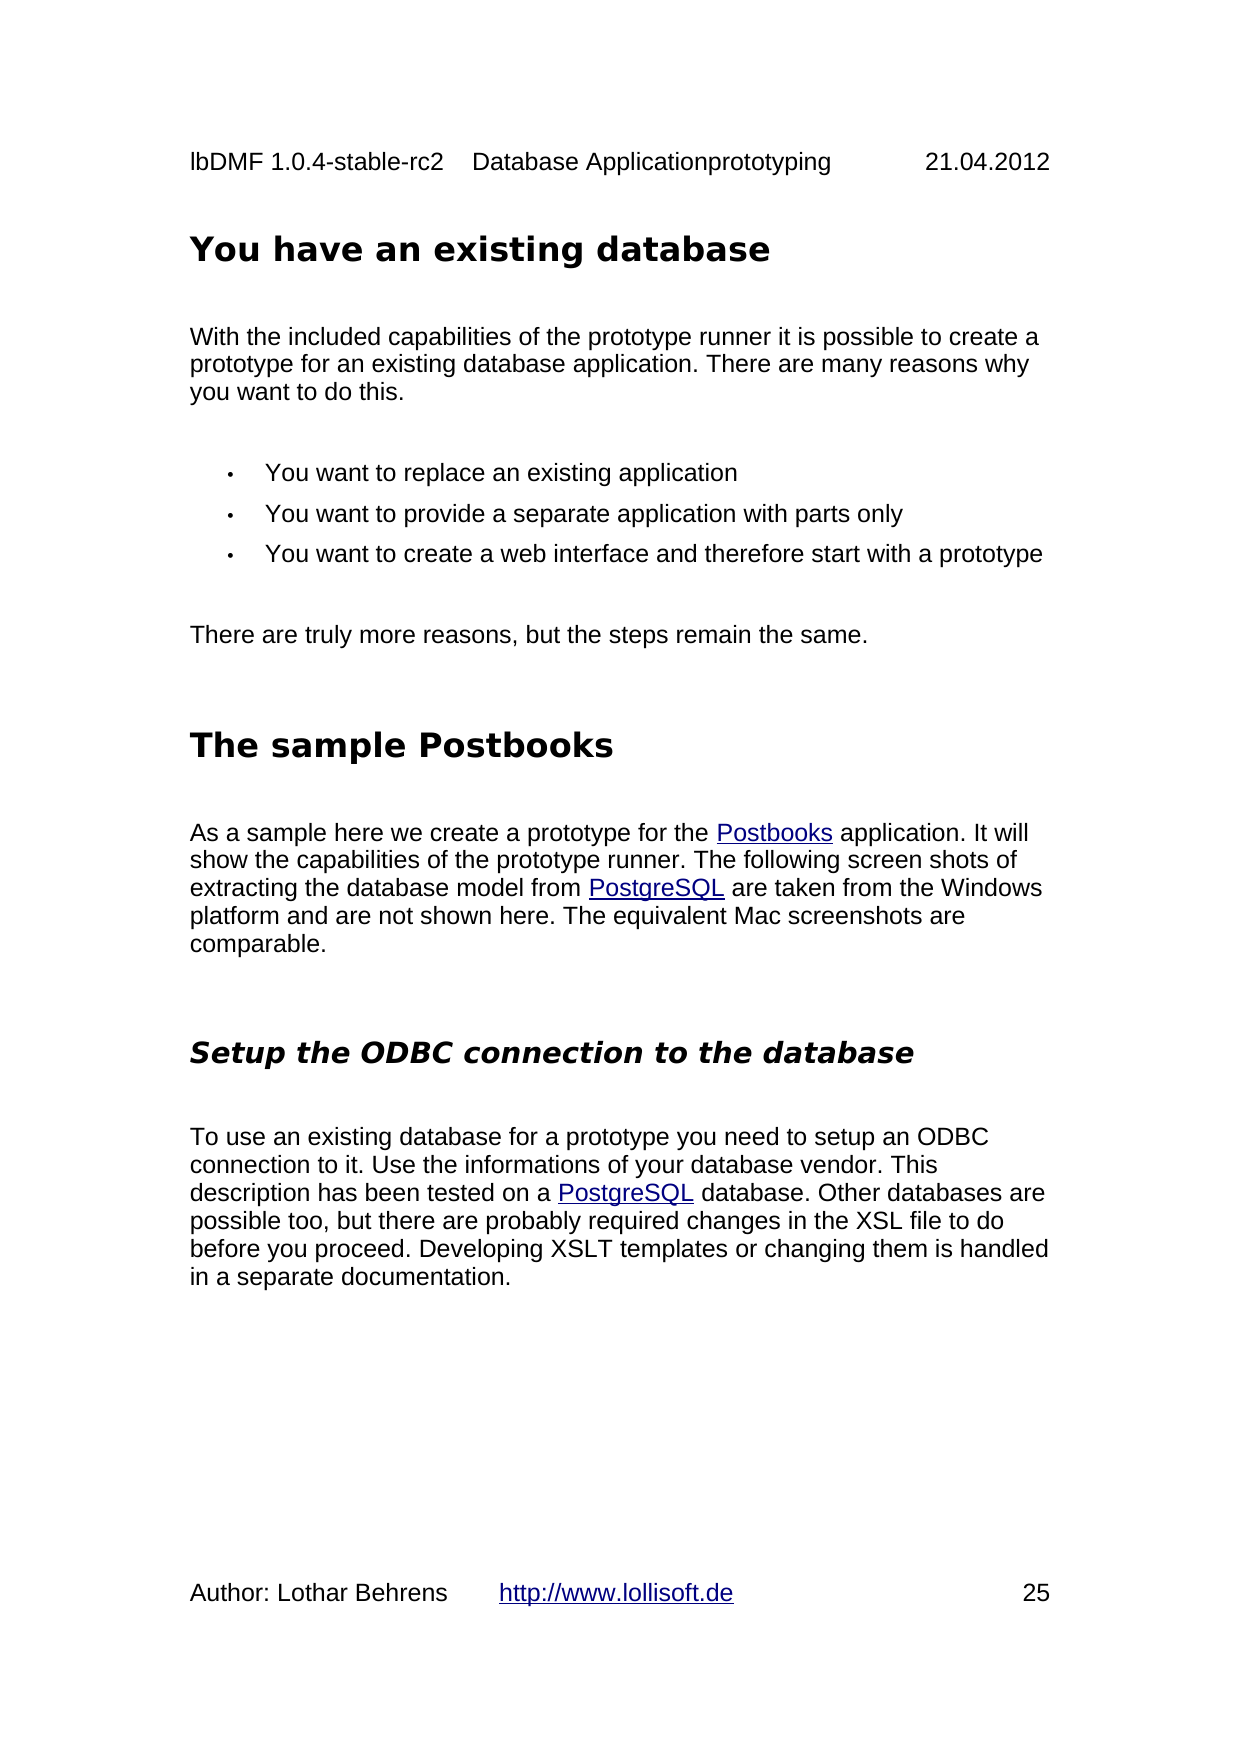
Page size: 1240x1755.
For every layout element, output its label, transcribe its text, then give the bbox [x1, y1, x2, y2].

list You want to provide a separate application with parts only [227, 499, 1050, 527]
text There are truly more reasons, but the steps remain the same. [189, 621, 1050, 648]
list You want to replace an existing application [227, 459, 1050, 487]
text To use an existing database for a prototype you need to setup an ODBC connection to it. Use the informations of your database vendor. This description has been tested on a PostgreSQL database. Other databases are possible too, but there are probably required changes in the XSL file to do before you proceed. Developing XSLT templates or changing them is handled in a separate documentation. [189, 1123, 1050, 1290]
subtitle You have an existing database [189, 230, 1050, 269]
text With the included capabilities of the prototype runner it is possible to create a prototype for an existing database application. There are many reasons why you want to do this. [189, 322, 1050, 406]
list You want to create a web interface and therefore start with a prototype [227, 540, 1050, 568]
subtitle Setup the ODBC connection to the database [189, 1036, 1050, 1070]
text As a sample here we create a prototype for the Postbooks application. It will show the capabilities of the prototype runner. The following screen shots of extracting the database model from PostgreSQL are taken from the Windows platform and are not shown here. The equivalent Mac screenshots are comparable. [189, 818, 1050, 958]
subtitle The sample Postbooks [189, 726, 1050, 766]
